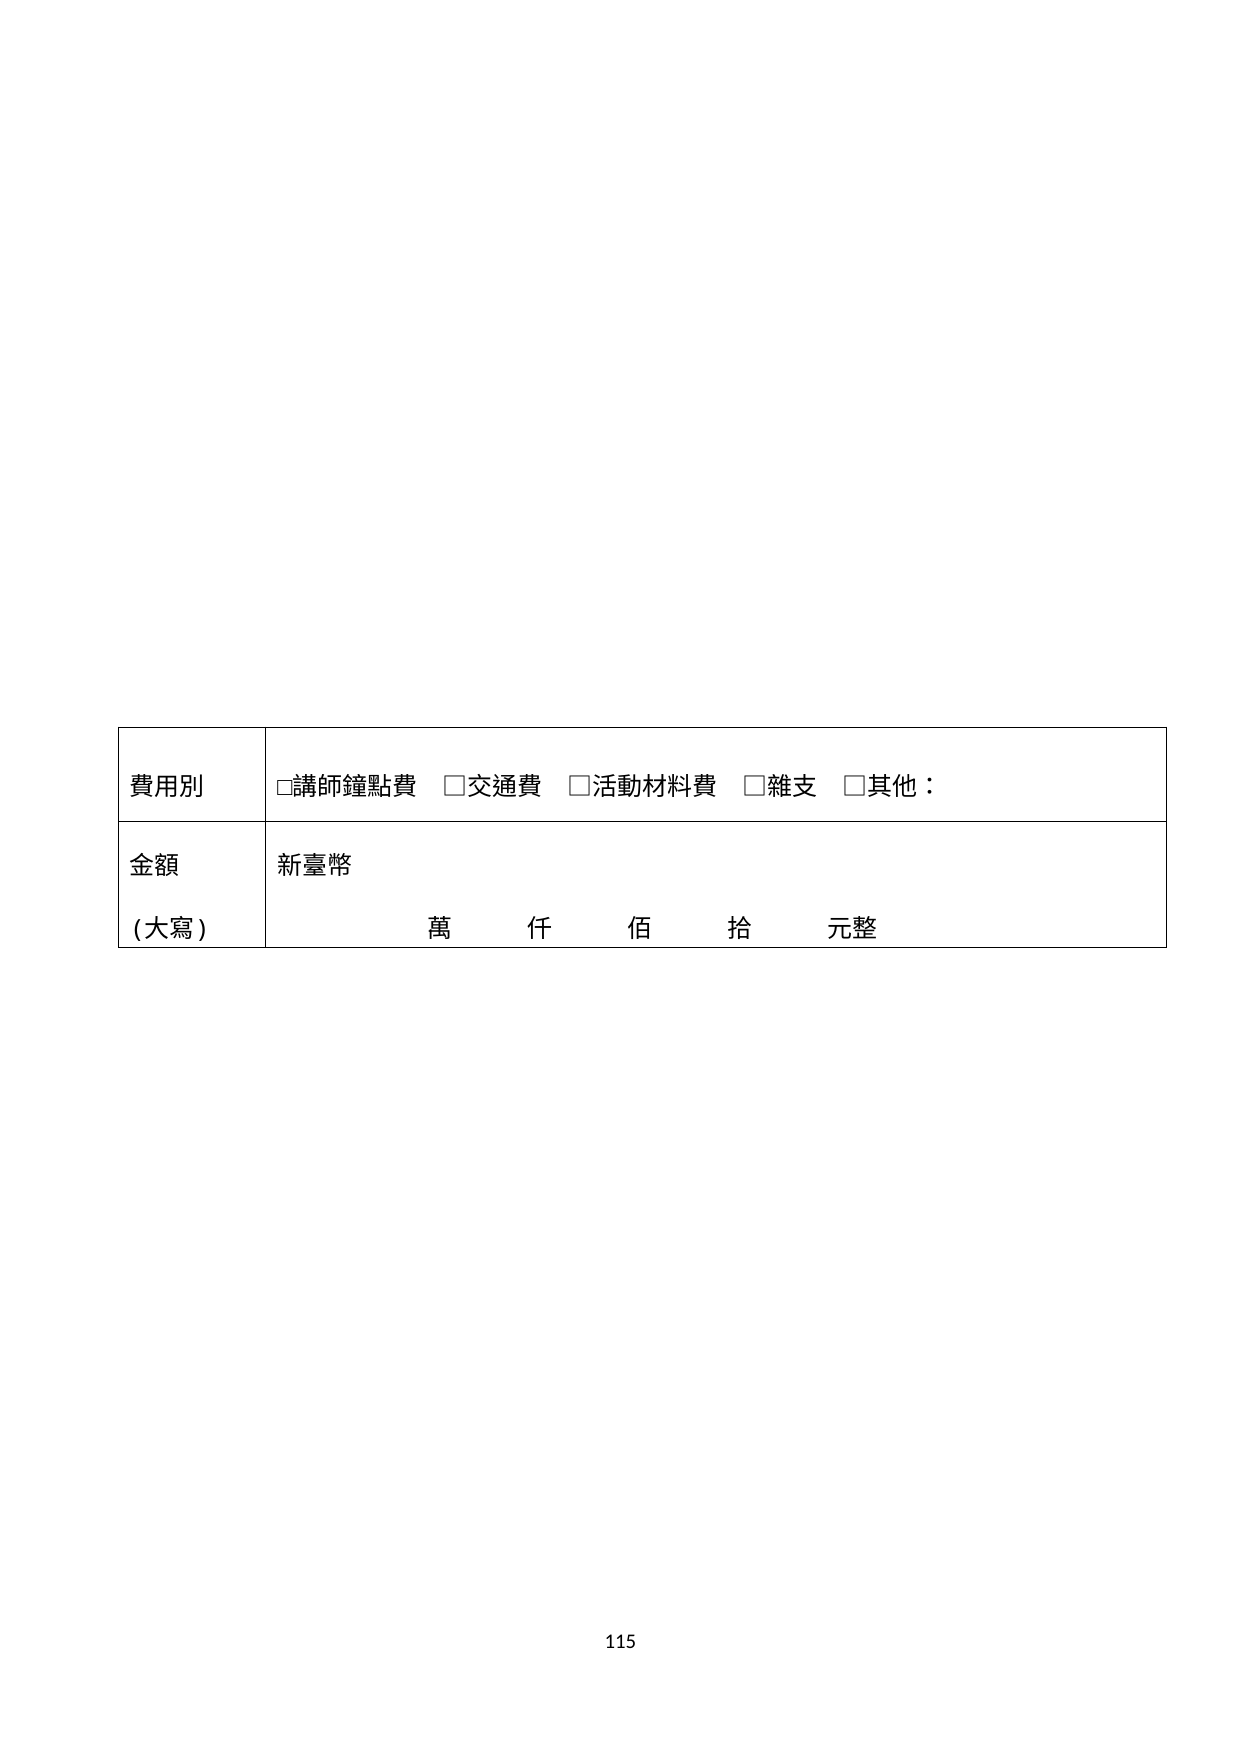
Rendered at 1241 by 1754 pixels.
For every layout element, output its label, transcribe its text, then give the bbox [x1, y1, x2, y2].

table_cell 金額 (大寫) [119, 822, 265, 947]
table_cell □講師鐘點費 □交通費 □活動材料費 □雜支 □其他： [266, 728, 1166, 821]
table_cell 費用別 [119, 728, 265, 821]
table_cell 新臺幣 萬 仟 佰 拾 元整 [266, 822, 1166, 947]
